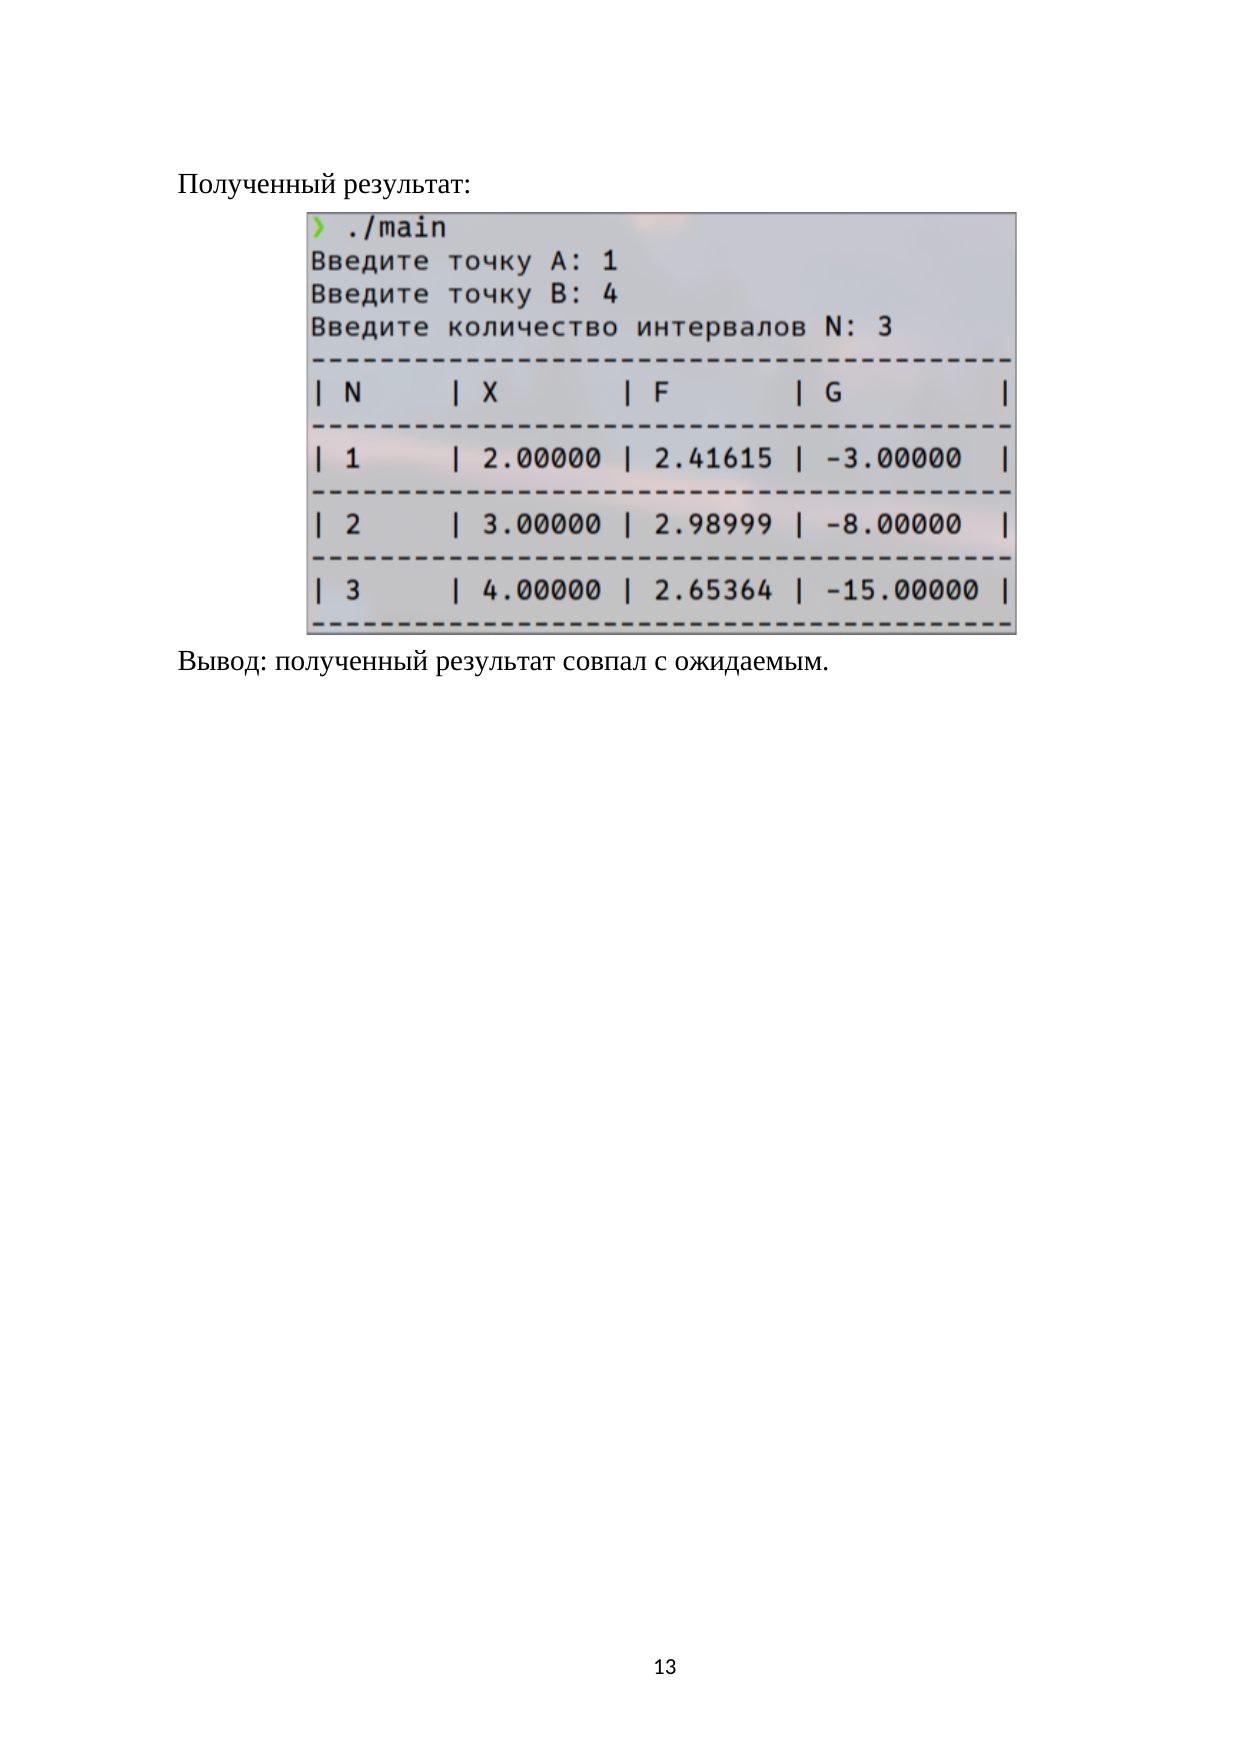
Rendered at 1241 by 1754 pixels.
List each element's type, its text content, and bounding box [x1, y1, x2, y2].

text Вывод: полученный результат совпал с ожидаемым. [177, 643, 1152, 676]
text Полученный результат: [177, 166, 1152, 199]
picture [306, 212, 1017, 635]
